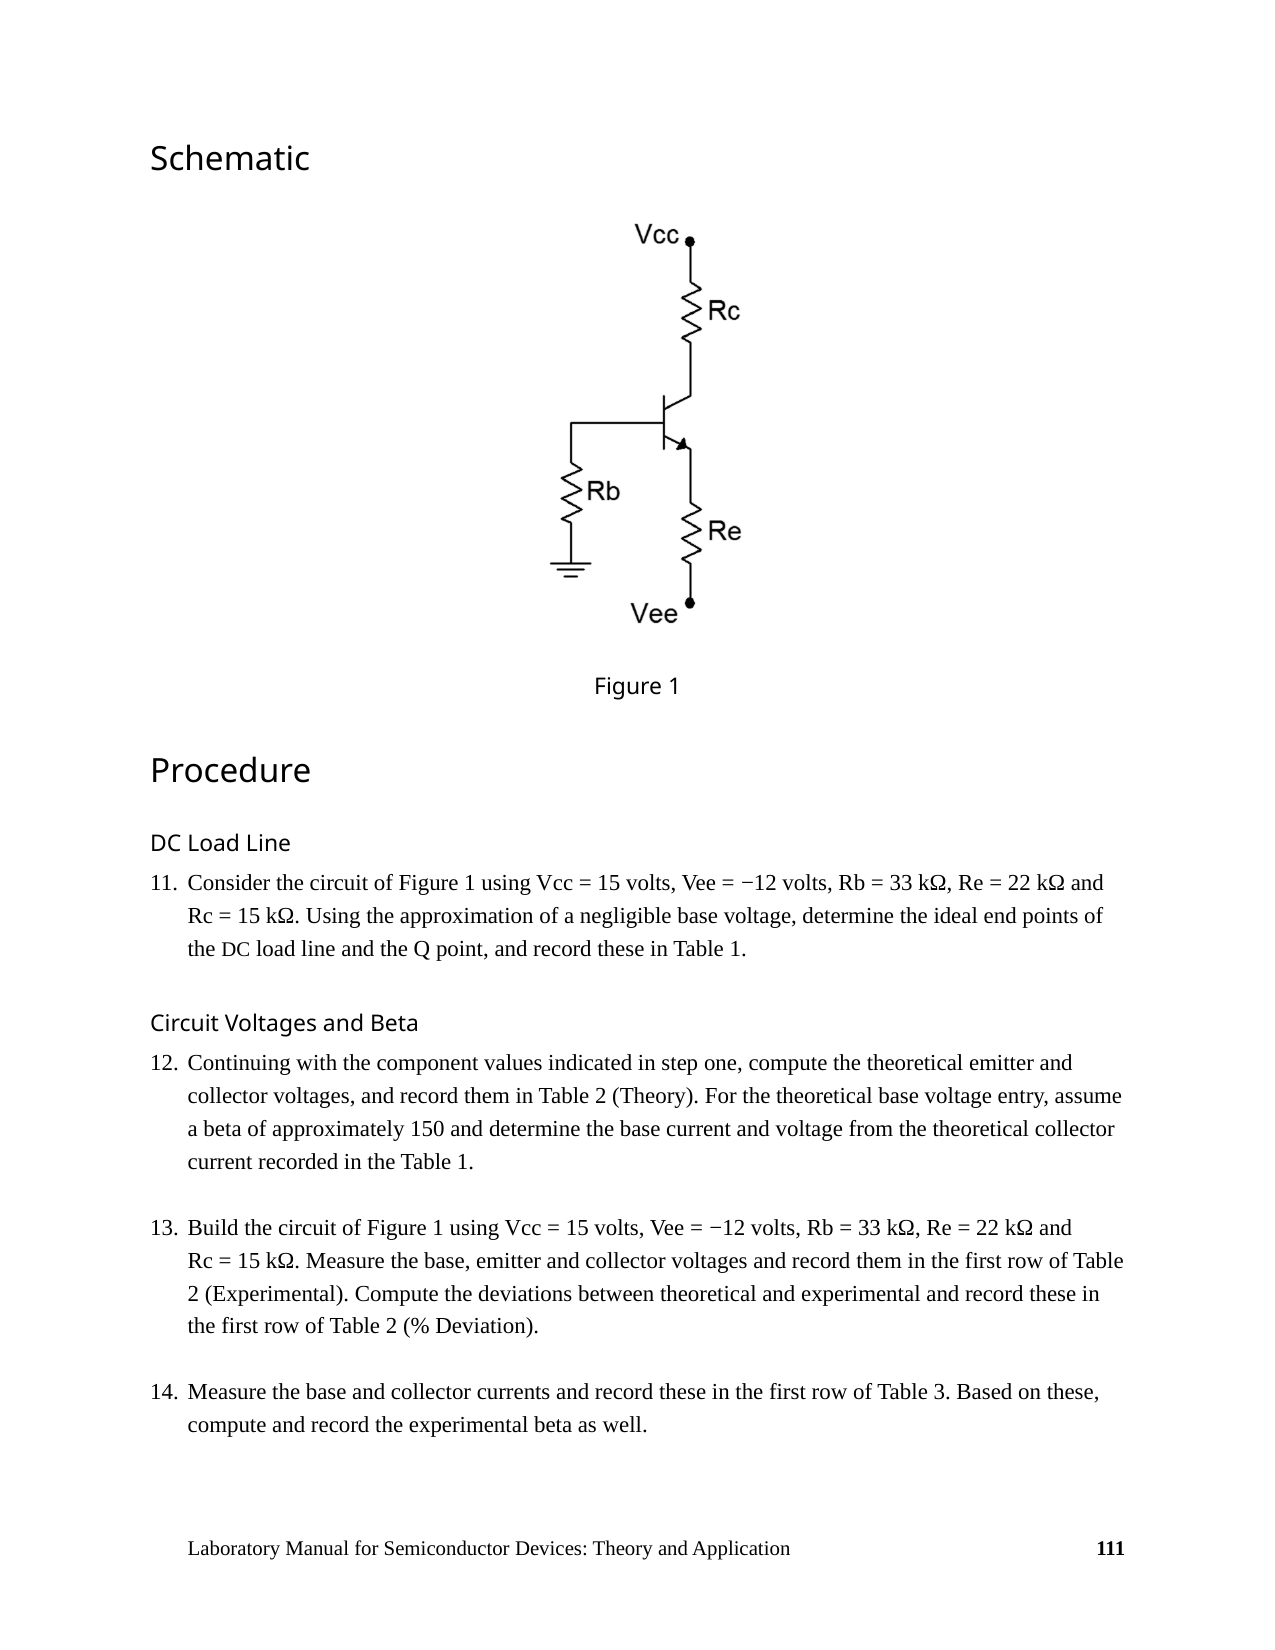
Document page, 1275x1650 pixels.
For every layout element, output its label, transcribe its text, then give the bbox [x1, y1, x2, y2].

list Build the circuit of Figure 1 using Vcc = 15 volts, Vee = −12 volts, Rb = 33 kΩ, Re = 22 kΩ and Rc = 15 kΩ. Measure the base, emitter and collector voltages and record them in the first row of Table 2 (Experimental). Compute the deviations between theoretical and experimental and record these in the first row of Table 2 (% Deviation). [150, 1214, 1125, 1339]
subtitle Schematic [150, 135, 1125, 180]
list Continuing with the component values indicated in step one, compute the theoretical emitter and collector voltages, and record them in Table 2 (Theory). For the theoretical base voltage entry, assume a beta of approximately 150 and determine the base current and voltage from the theoretical collector current recorded in the Table 1. [150, 1049, 1125, 1174]
picture [512, 193, 763, 646]
text DC Load Line [150, 827, 1125, 858]
text Procedure [150, 747, 1125, 792]
list Consider the circuit of Figure 1 using Vcc = 15 volts, Vee = −12 volts, Rb = 33 kΩ, Re = 22 kΩ and Rc = 15 kΩ. Using the approximation of a negligible base voltage, determine the ideal end points of the DC load line and the Q point, and record these in Table 1. [150, 869, 1125, 962]
text Circuit Voltages and Beta [150, 1007, 1125, 1038]
text Figure 1 [150, 670, 1125, 701]
list Measure the base and collector currents and record these in the first row of Table 3. Based on these, compute and record the experimental beta as well. [150, 1378, 1125, 1438]
